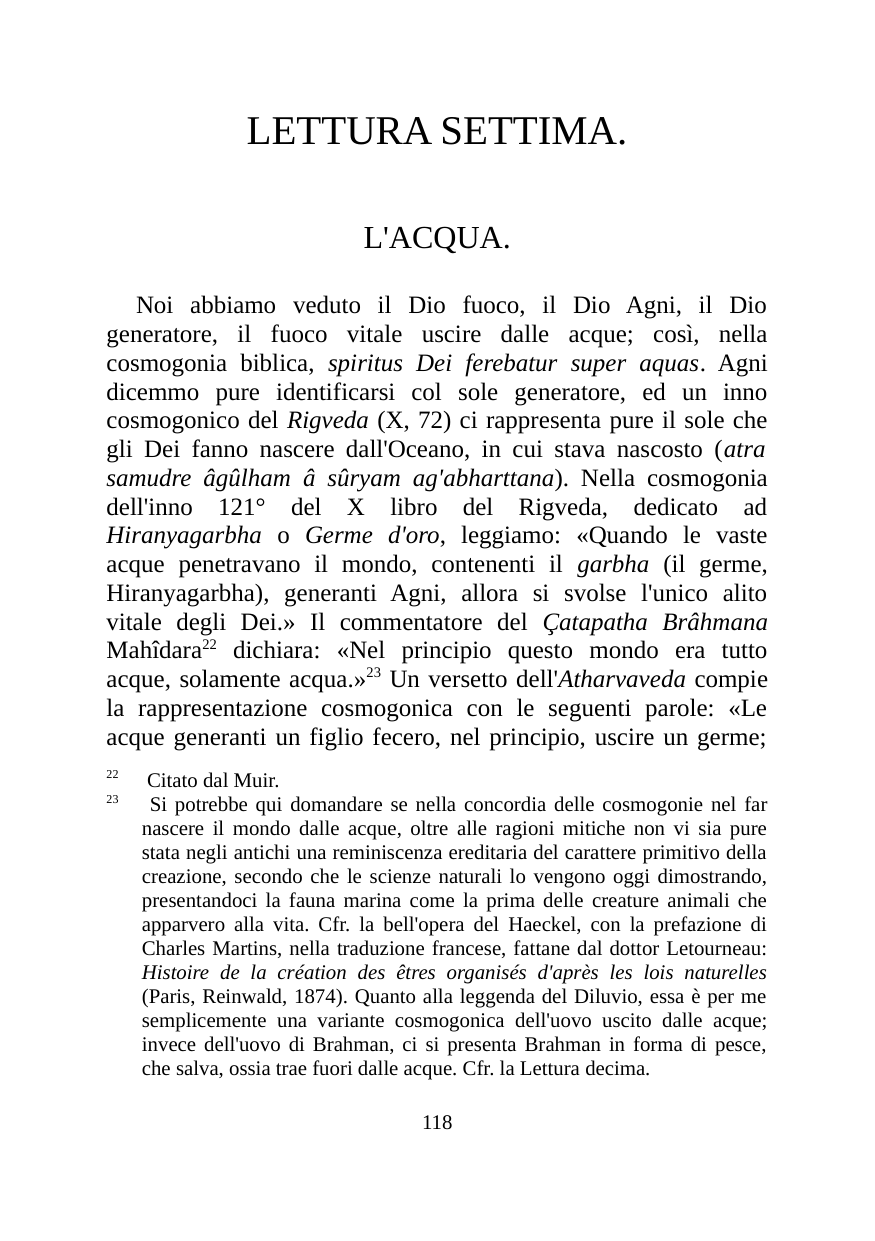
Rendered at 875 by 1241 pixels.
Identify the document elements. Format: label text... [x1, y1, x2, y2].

subtitle L'ACQUA. [106, 218, 768, 255]
text Citato dal Muir. [106, 768, 768, 792]
text Si potrebbe qui domandare se nella concordia delle cosmogonie nel far nascere il mondo dalle acque, oltre alle ragioni mitiche non vi sia pure stata negli antichi una reminiscenza ereditaria del carattere primitivo della creazione, secondo che le scienze naturali lo vengono oggi dimostrando, presentandoci la fauna marina come la prima delle creature animali che apparvero alla vita. Cfr. la bell'opera del Haeckel, con la prefazione di Charles Martins, nella traduzione francese, fattane dal dottor Letourneau: Histoire de la création des êtres organisés d'après les lois naturelles (Paris, Reinwald, 1874). Quanto alla leggenda del Diluvio, essa è per me semplicemente una variante cosmogonica dell'uovo uscito dalle acque; invece dell'uovo di Brahman, ci si presenta Brahman in forma di pesce, che salva, ossia trae fuori dalle acque. Cfr. la Lettura decima. [106, 792, 768, 1080]
subtitle LETTURA SETTIMA. [106, 106, 768, 153]
text Noi abbiamo veduto il Dio fuoco, il Dio Agni, il Dio generatore, il fuoco vitale uscire dalle acque; così, nella cosmogonia biblica, spiritus Dei ferebatur super aquas. Agni dicemmo pure identificarsi col sole generatore, ed un inno cosmogonico del Rigveda (X, 72) ci rappresenta pure il sole che gli Dei fanno nascere dall'Oceano, in cui stava nascosto (atra samudre âgûlham â sûryam ag'abharttana). Nella cosmogonia dell'inno 121° del X libro del Rigveda, dedicato ad Hiranyagarbha o Germe d'oro, leggiamo: «Quando le vaste acque penetravano il mondo, contenenti il garbha (il germe, Hiranyagarbha), generanti Agni, allora si svolse l'unico alito vitale degli Dei.» Il commentatore del Çatapatha Brâhmana Mahîdara dichiara: «Nel principio questo mondo era tutto acque, solamente acqua.» Un versetto dell'Atharvaveda compie la rappresentazione cosmogonica con le seguenti parole: «Le acque generanti un figlio fecero, nel principio, uscire un germe; [106, 291, 768, 751]
